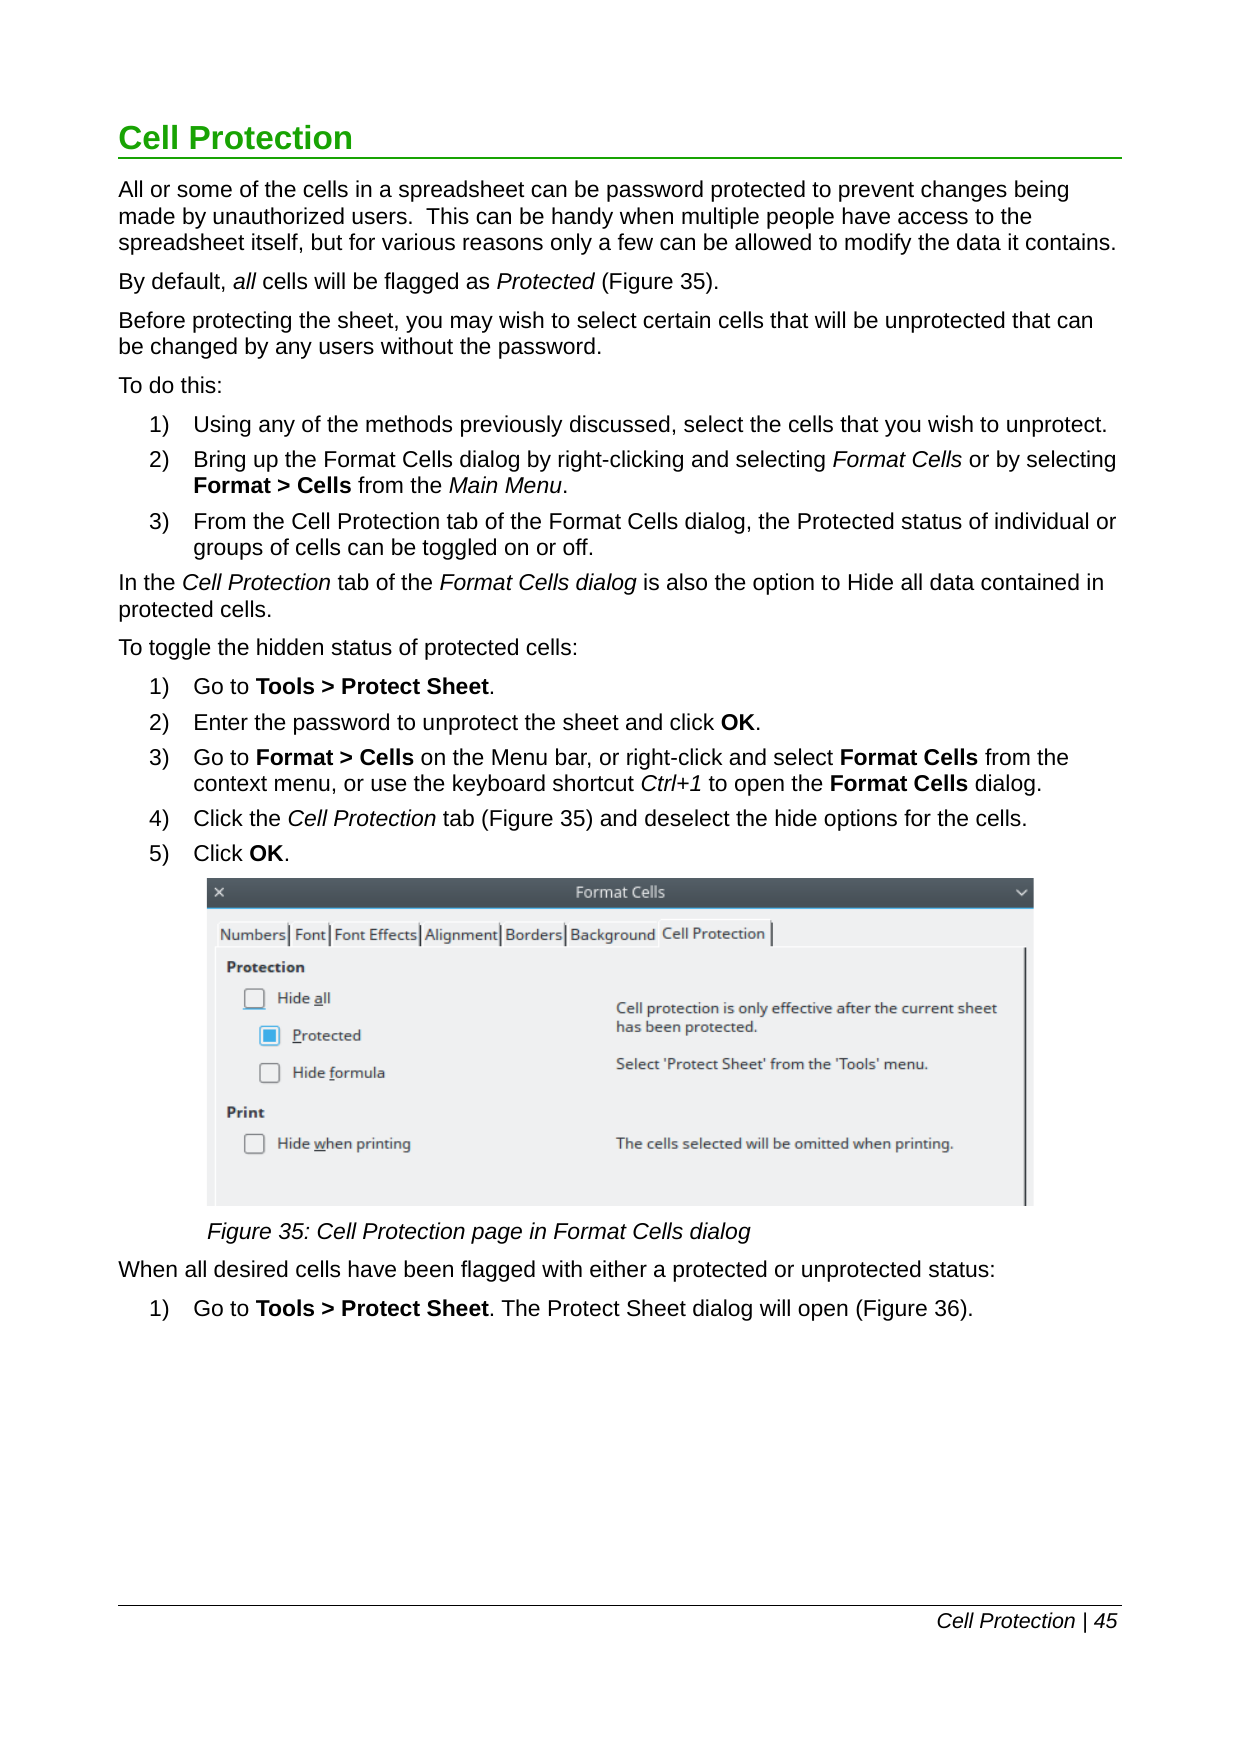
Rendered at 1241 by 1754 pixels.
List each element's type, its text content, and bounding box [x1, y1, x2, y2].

list Before protecting the sheet, you may wish to select certain cells that will be unprotected that can be changed by any users without the password. [118, 307, 1122, 359]
list Click OK. [169, 840, 1122, 867]
list All or some of the cells in a spreadsheet can be password protected to prevent changes being made by unauthorized users. This can be handy when multiple people have access to the spreadsheet itself, but for various reasons only a few can be allowed to modify the data it contains. [118, 176, 1122, 255]
list Enter the password to unprotect the sheet and click OK. [169, 708, 1122, 735]
list Go to Tools > Protect Sheet. [169, 673, 1122, 699]
subtitle Cell Protection [118, 118, 1122, 157]
list To do this: [118, 372, 1122, 398]
list Using any of the methods previously discussed, select the cells that you wish to unprotect. [169, 411, 1122, 437]
picture [206, 878, 1034, 1206]
text Figure 35: Cell Protection page in Format Cells dialog [207, 1218, 1033, 1244]
list Go to Format > Cells on the Menu bar, or right-click and select Format Cells from the context menu, or use the keyboard shortcut Ctrl+1 to open the Format Cells dialog. [169, 744, 1122, 796]
list To toggle the hidden status of protected cells: [118, 634, 1122, 661]
list Go to Tools > Protect Sheet. The Protect Sheet dialog will open (Figure 36). [169, 1295, 1122, 1321]
list When all desired cells have been flagged with either a protected or unprotected status: [118, 1256, 1122, 1282]
list Click the Cell Protection tab (Figure 35) and deselect the hide options for the cells. [169, 805, 1122, 832]
list By default, all cells will be flagged as Protected (Figure 35). [118, 268, 1122, 294]
list Bring up the Format Cells dialog by right-clicking and selecting Format Cells or by selecting Format > Cells from the Main Menu. [169, 446, 1122, 499]
text In the Cell Protection tab of the Format Cells dialog is also the option to Hide all data contained in protected cells. [118, 569, 1122, 622]
list From the Cell Protection tab of the Format Cells dialog, the Protected status of individual or groups of cells can be toggled on or off. [169, 508, 1122, 560]
